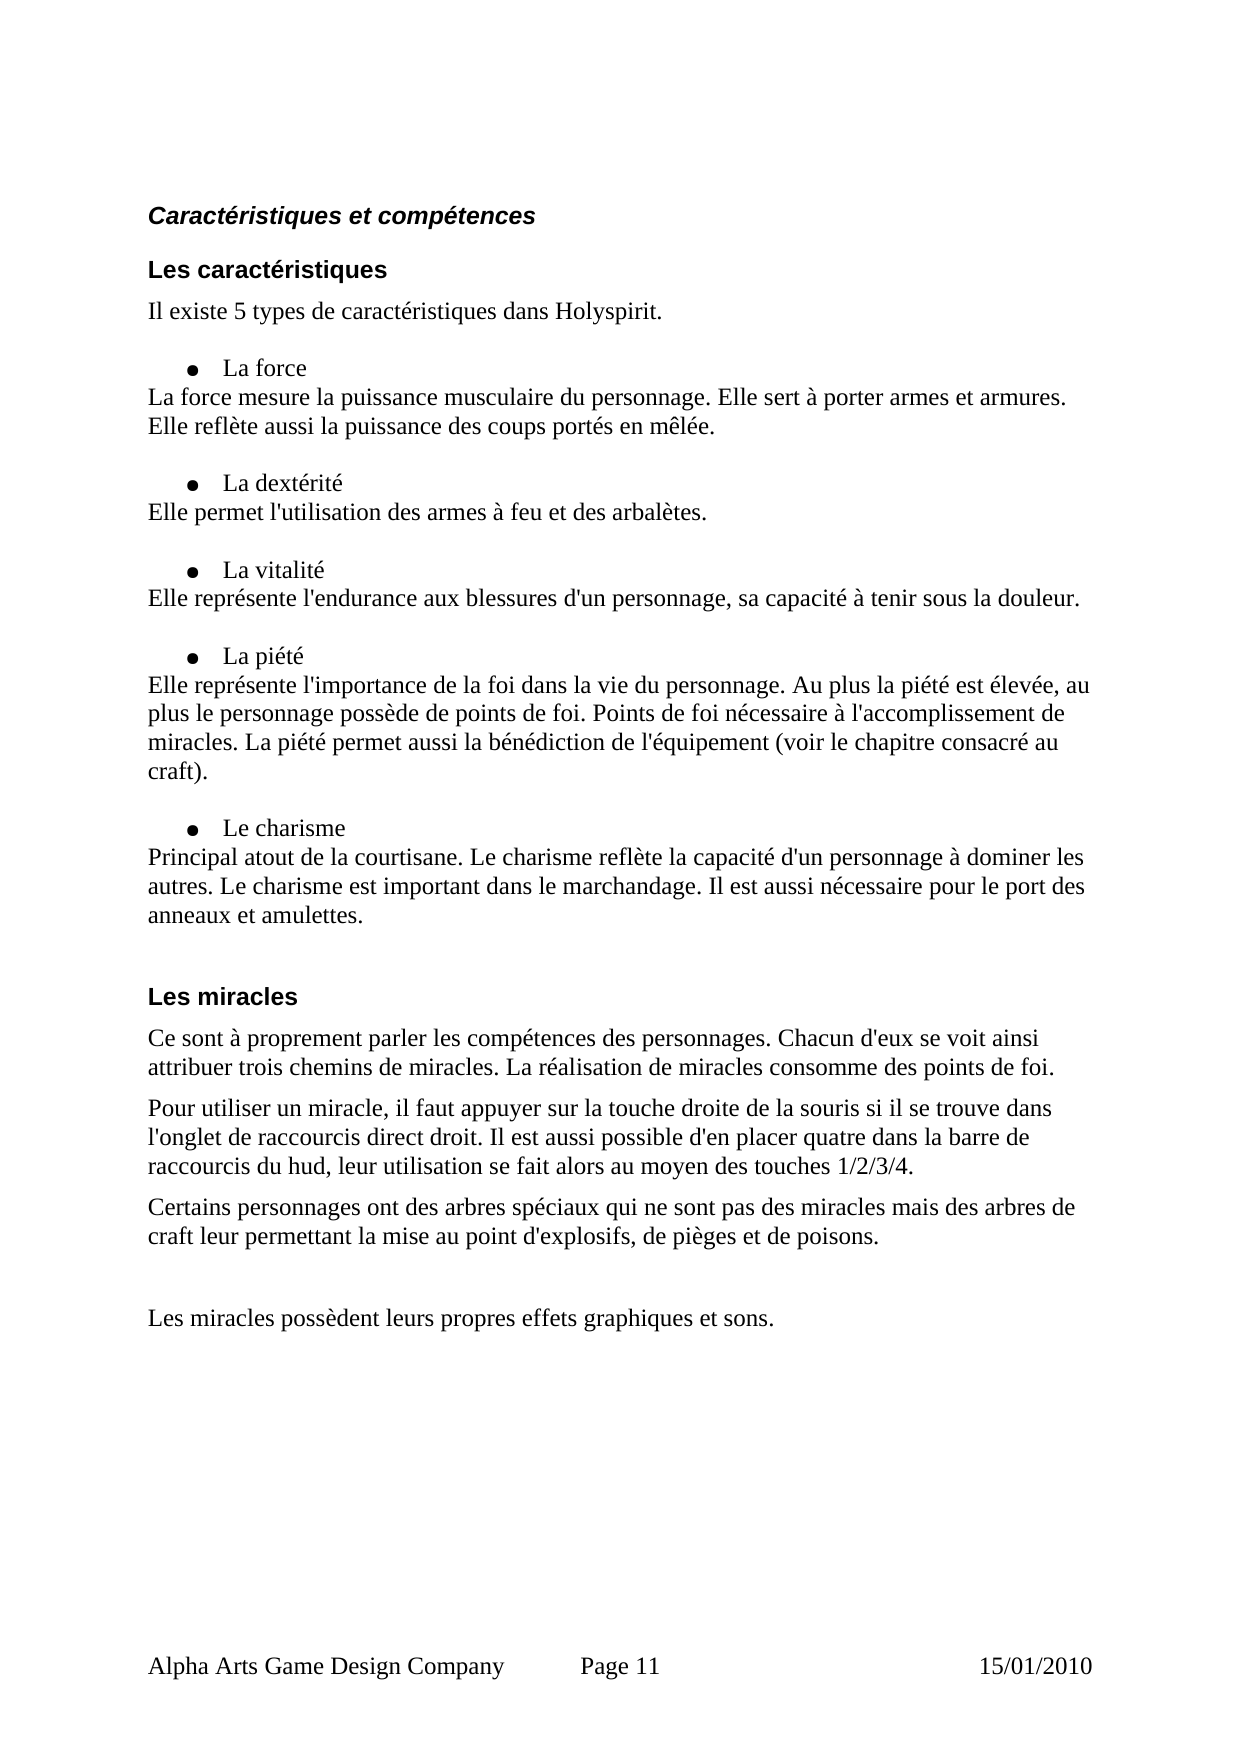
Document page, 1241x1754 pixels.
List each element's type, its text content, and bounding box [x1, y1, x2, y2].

text Les miracles possèdent leurs propres effets graphiques et sons. [148, 1303, 1092, 1332]
text Pour utiliser un miracle, il faut appuyer sur la touche droite de la souris si il se trouve dans l'onglet de raccourcis direct droit. Il est aussi possible d'en placer quatre dans la barre de raccourcis du hud, leur utilisation se fait alors au moyen des touches 1/2/3/4. [148, 1093, 1092, 1179]
text La force mesure la puissance musculaire du personnage. Elle sert à porter armes et armures. Elle reflète aussi la puissance des coups portés en mêlée. [148, 382, 1092, 440]
subtitle Caractéristiques et compétences [148, 201, 1092, 230]
subtitle Les miracles [148, 982, 1092, 1011]
list La dextérité [185, 468, 1092, 497]
list La vitalité [185, 555, 1092, 583]
text Ce sont à proprement parler les compétences des personnages. Chacun d'eux se voit ainsi attribuer trois chemins de miracles. La réalisation de miracles consomme des points de foi. [148, 1023, 1092, 1081]
list La force [185, 353, 1092, 382]
text Elle représente l'importance de la foi dans la vie du personnage. Au plus la piété est élevée, au plus le personnage possède de points de foi. Points de foi nécessaire à l'accomplissement de miracles. La piété permet aussi la bénédiction de l'équipement (voir le chapitre consacré au craft). [148, 670, 1092, 785]
text Il existe 5 types de caractéristiques dans Holyspirit. [148, 296, 1092, 325]
subtitle Les caractéristiques [148, 255, 1092, 283]
text Elle représente l'endurance aux blessures d'un personnage, sa capacité à tenir sous la douleur. [148, 583, 1092, 612]
text Certains personnages ont des arbres spéciaux qui ne sont pas des miracles mais des arbres de craft leur permettant la mise au point d'explosifs, de pièges et de poisons. [148, 1192, 1092, 1249]
list La piété [185, 641, 1092, 670]
list Le charisme [185, 813, 1092, 842]
text Elle permet l'utilisation des armes à feu et des arbalètes. [148, 497, 1092, 526]
text Principal atout de la courtisane. Le charisme reflète la capacité d'un personnage à dominer les autres. Le charisme est important dans le marchandage. Il est aussi nécessaire pour le port des anneaux et amulettes. [148, 842, 1092, 928]
